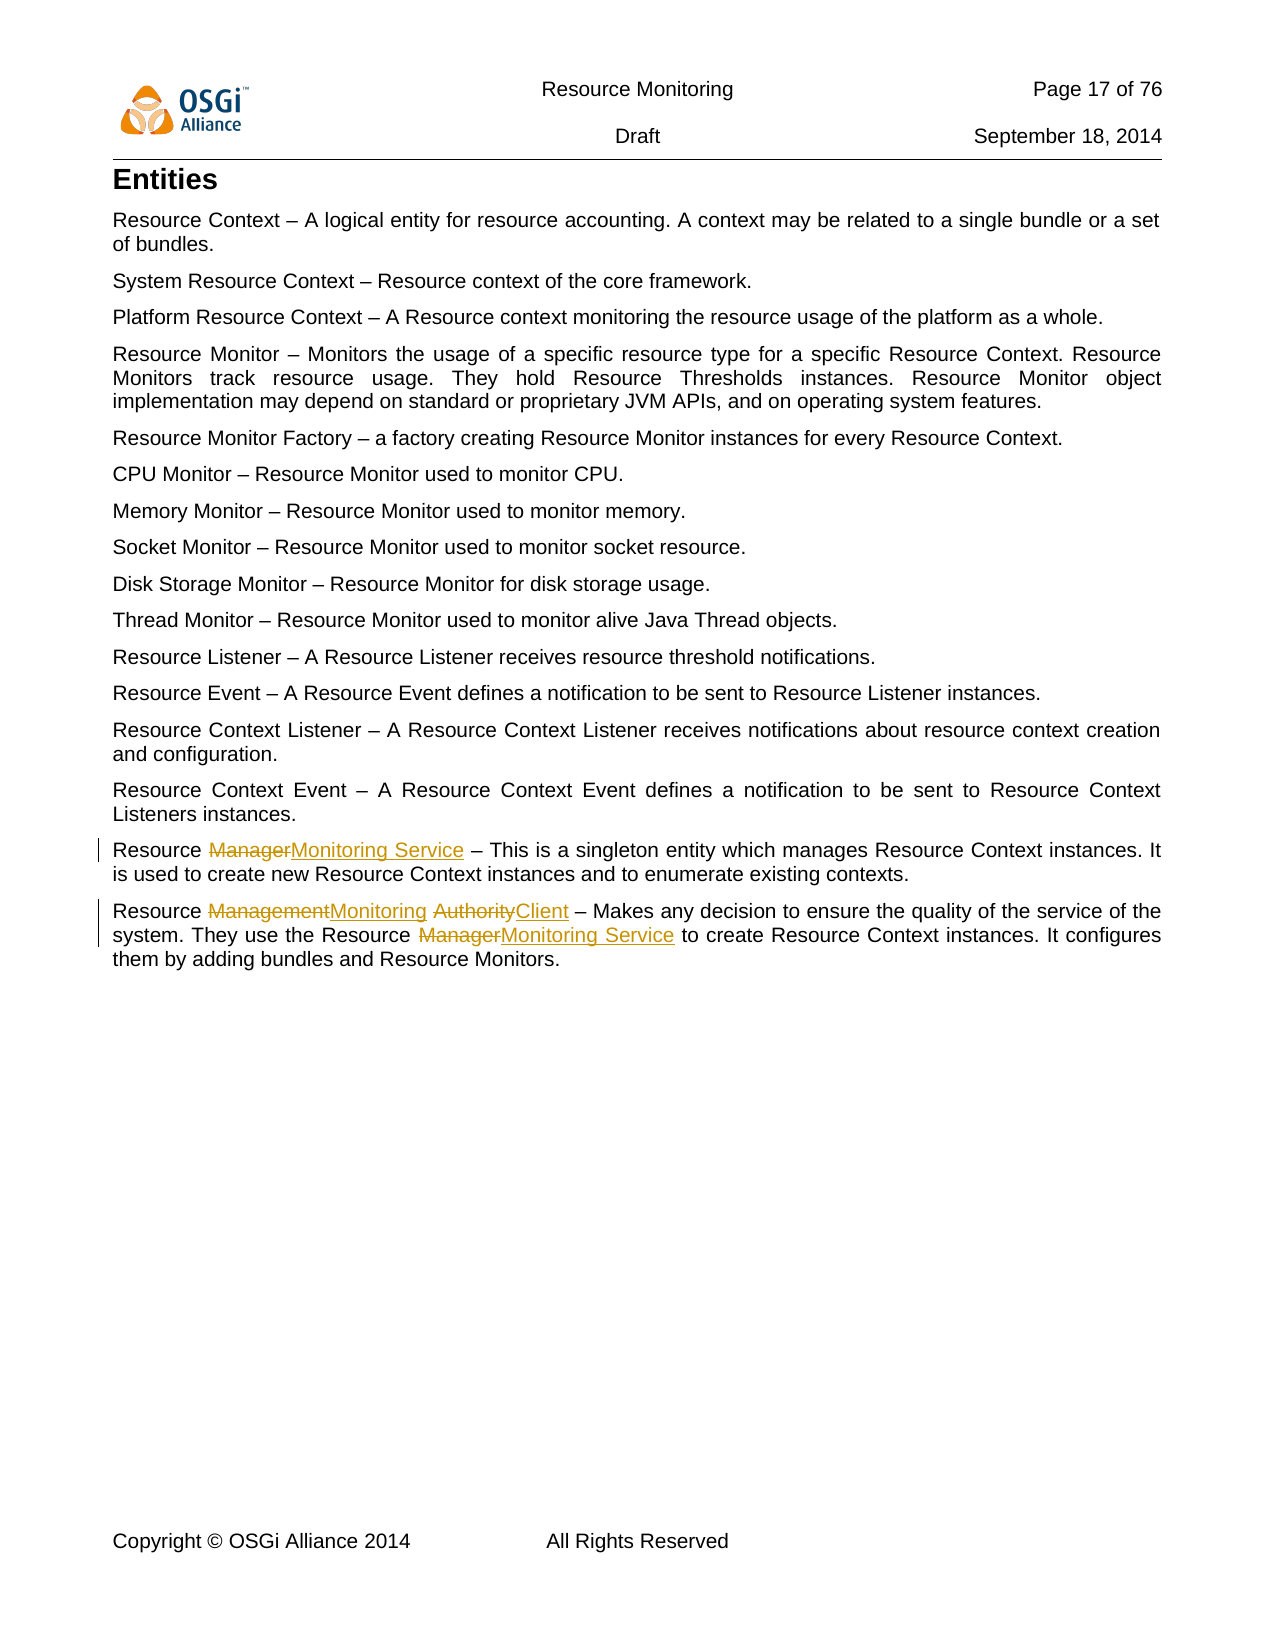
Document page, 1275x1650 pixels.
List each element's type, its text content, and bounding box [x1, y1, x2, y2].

text Resource Monitoring Client – Makes any decision to ensure the quality of the service of the system. They use the Resource Monitoring Service to create Resource Context instances. It configures them by adding bundles and Resource Monitors. [112, 899, 1162, 971]
text Memory Monitor – Resource Monitor used to monitor memory. [112, 499, 1162, 523]
text Resource Event – A Resource Event defines a notification to be sent to Resource Listener instances. [112, 681, 1162, 705]
text CPU Monitor – Resource Monitor used to monitor CPU. [112, 462, 1162, 486]
text Resource Context Event – A Resource Context Event defines a notification to be sent to Resource Context Listeners instances. [112, 778, 1162, 826]
text Resource Context – A logical entity for resource accounting. A context may be related to a single bundle or a set of bundles. [112, 208, 1162, 256]
text Platform Resource Context – A Resource context monitoring the resource usage of the platform as a whole. [112, 305, 1162, 329]
text Socket Monitor – Resource Monitor used to monitor socket resource. [112, 535, 1162, 559]
text Resource Monitor – Monitors the usage of a specific resource type for a specific Resource Context. Resource Monitors track resource usage. They hold Resource Thresholds instances. Resource Monitor object implementation may depend on standard or proprietary JVM APIs, and on operating system features. [112, 341, 1162, 413]
text Resource Listener – A Resource Listener receives resource threshold notifications. [112, 644, 1162, 668]
text System Resource Context – Resource context of the core framework. [112, 268, 1162, 292]
text Resource Context Listener – A Resource Context Listener receives notifications about resource context creation and configuration. [112, 717, 1162, 765]
picture [113, 78, 257, 142]
subtitle Entities [112, 160, 1162, 196]
text Resource Monitoring Service – This is a singleton entity which manages Resource Context instances. It is used to create new Resource Context instances and to enumerate existing contexts. [112, 838, 1162, 886]
text Disk Storage Monitor – Resource Monitor for disk storage usage. [112, 572, 1162, 596]
text Thread Monitor – Resource Monitor used to monitor alive Java Thread objects. [112, 608, 1162, 632]
text Resource Monitor Factory – a factory creating Resource Monitor instances for every Resource Context. [112, 426, 1162, 450]
